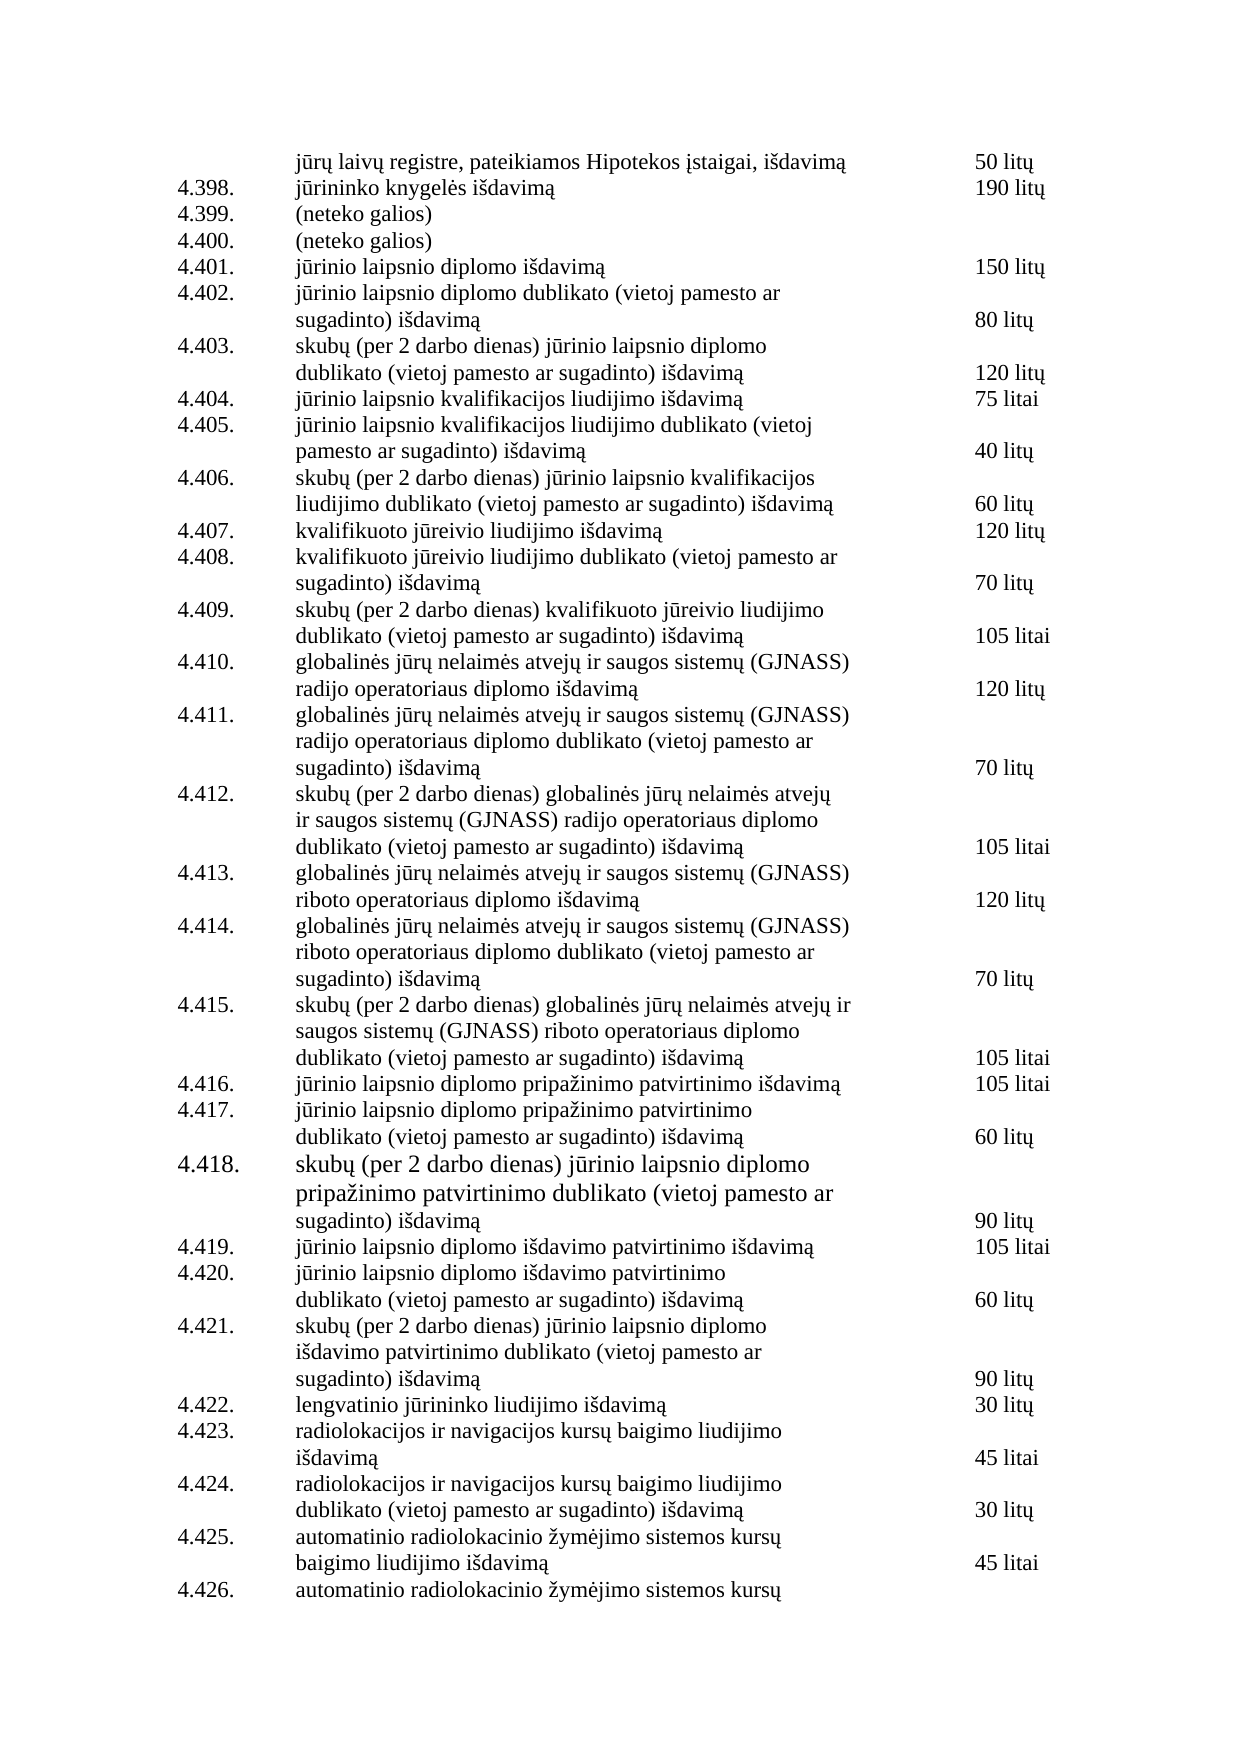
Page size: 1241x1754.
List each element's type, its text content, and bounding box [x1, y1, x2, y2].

text radijo operatoriaus diplomo dublikato (vietoj pamesto ar [177, 727, 1122, 754]
text 4.409. skubų (per 2 darbo dienas) kvalifikuoto jūreivio liudijimo [177, 596, 1122, 622]
text 4.420. jūrinio laipsnio diplomo išdavimo patvirtinimo [177, 1259, 1122, 1286]
text sugadinto) išdavimą 70 litų [177, 965, 1122, 991]
text 4.424. radiolokacijos ir navigacijos kursų baigimo liudijimo [177, 1470, 1122, 1497]
text riboto operatoriaus diplomo dublikato (vietoj pamesto ar [177, 938, 1122, 965]
text 4.402. jūrinio laipsnio diplomo dublikato (vietoj pamesto ar [177, 279, 1122, 306]
text 4.421. skubų (per 2 darbo dienas) jūrinio laipsnio diplomo [177, 1312, 1122, 1338]
text dublikato (vietoj pamesto ar sugadinto) išdavimą 30 litų [177, 1497, 1122, 1523]
text išdavimą 45 litai [177, 1444, 1122, 1470]
text baigimo liudijimo išdavimą 45 litai [177, 1549, 1122, 1576]
text dublikato (vietoj pamesto ar sugadinto) išdavimą 105 litai [177, 622, 1122, 648]
text 4.412. skubų (per 2 darbo dienas) globalinės jūrų nelaimės atvejų [177, 780, 1122, 807]
text 4.401. jūrinio laipsnio diplomo išdavimą 150 litų [177, 253, 1122, 279]
text 4.414. globalinės jūrų nelaimės atvejų ir saugos sistemų (GJNASS) [177, 912, 1122, 938]
text pripažinimo patvirtinimo dublikato (vietoj pamesto ar [177, 1178, 1122, 1207]
text 4.415. skubų (per 2 darbo dienas) globalinės jūrų nelaimės atvejų ir [177, 991, 1122, 1017]
text 4.408. kvalifikuoto jūreivio liudijimo dublikato (vietoj pamesto ar [177, 543, 1122, 569]
text sugadinto) išdavimą 90 litų [177, 1365, 1122, 1391]
text 4.416. jūrinio laipsnio diplomo pripažinimo patvirtinimo išdavimą 105 litai [177, 1070, 1122, 1096]
text ir saugos sistemų (GJNASS) radijo operatoriaus diplomo [177, 807, 1122, 833]
text 4.411. globalinės jūrų nelaimės atvejų ir saugos sistemų (GJNASS) [177, 701, 1122, 727]
text 4.422. lengvatinio jūrininko liudijimo išdavimą 30 litų [177, 1391, 1122, 1417]
text 4.419. jūrinio laipsnio diplomo išdavimo patvirtinimo išdavimą 105 litai [177, 1233, 1122, 1259]
text 4.410. globalinės jūrų nelaimės atvejų ir saugos sistemų (GJNASS) [177, 648, 1122, 675]
text 4.417. jūrinio laipsnio diplomo pripažinimo patvirtinimo [177, 1096, 1122, 1123]
text 4.413. globalinės jūrų nelaimės atvejų ir saugos sistemų (GJNASS) [177, 859, 1122, 886]
text 4.404. jūrinio laipsnio kvalifikacijos liudijimo išdavimą 75 litai [177, 385, 1122, 411]
text sugadinto) išdavimą 90 litų [177, 1207, 1122, 1233]
text 4.400. (neteko galios) [177, 227, 1122, 253]
text saugos sistemų (GJNASS) riboto operatoriaus diplomo [177, 1017, 1122, 1044]
text jūrų laivų registre, pateikiamos Hipotekos įstaigai, išdavimą 50 litų [177, 148, 1122, 174]
text 4.418. skubų (per 2 darbo dienas) jūrinio laipsnio diplomo [177, 1149, 1122, 1178]
text dublikato (vietoj pamesto ar sugadinto) išdavimą 120 litų [177, 358, 1122, 385]
text liudijimo dublikato (vietoj pamesto ar sugadinto) išdavimą 60 litų [177, 490, 1122, 517]
text 4.399. (neteko galios) [177, 200, 1122, 227]
text 4.426. automatinio radiolokacinio žymėjimo sistemos kursų [177, 1576, 1122, 1602]
text 4.405. jūrinio laipsnio kvalifikacijos liudijimo dublikato (vietoj [177, 411, 1122, 438]
text riboto operatoriaus diplomo išdavimą 120 litų [177, 886, 1122, 912]
text 4.406. skubų (per 2 darbo dienas) jūrinio laipsnio kvalifikacijos [177, 464, 1122, 490]
text dublikato (vietoj pamesto ar sugadinto) išdavimą 105 litai [177, 833, 1122, 859]
text 4.398. jūrininko knygelės išdavimą 190 litų [177, 174, 1122, 200]
text išdavimo patvirtinimo dublikato (vietoj pamesto ar [177, 1338, 1122, 1365]
text radijo operatoriaus diplomo išdavimą 120 litų [177, 675, 1122, 701]
text pamesto ar sugadinto) išdavimą 40 litų [177, 438, 1122, 464]
text dublikato (vietoj pamesto ar sugadinto) išdavimą 60 litų [177, 1123, 1122, 1149]
text sugadinto) išdavimą 70 litų [177, 569, 1122, 596]
text 4.407. kvalifikuoto jūreivio liudijimo išdavimą 120 litų [177, 517, 1122, 543]
text sugadinto) išdavimą 80 litų [177, 306, 1122, 332]
text 4.423. radiolokacijos ir navigacijos kursų baigimo liudijimo [177, 1417, 1122, 1444]
text dublikato (vietoj pamesto ar sugadinto) išdavimą 60 litų [177, 1286, 1122, 1312]
text 4.403. skubų (per 2 darbo dienas) jūrinio laipsnio diplomo [177, 332, 1122, 358]
text dublikato (vietoj pamesto ar sugadinto) išdavimą 105 litai [177, 1044, 1122, 1070]
text 4.425. automatinio radiolokacinio žymėjimo sistemos kursų [177, 1523, 1122, 1549]
text sugadinto) išdavimą 70 litų [177, 754, 1122, 780]
